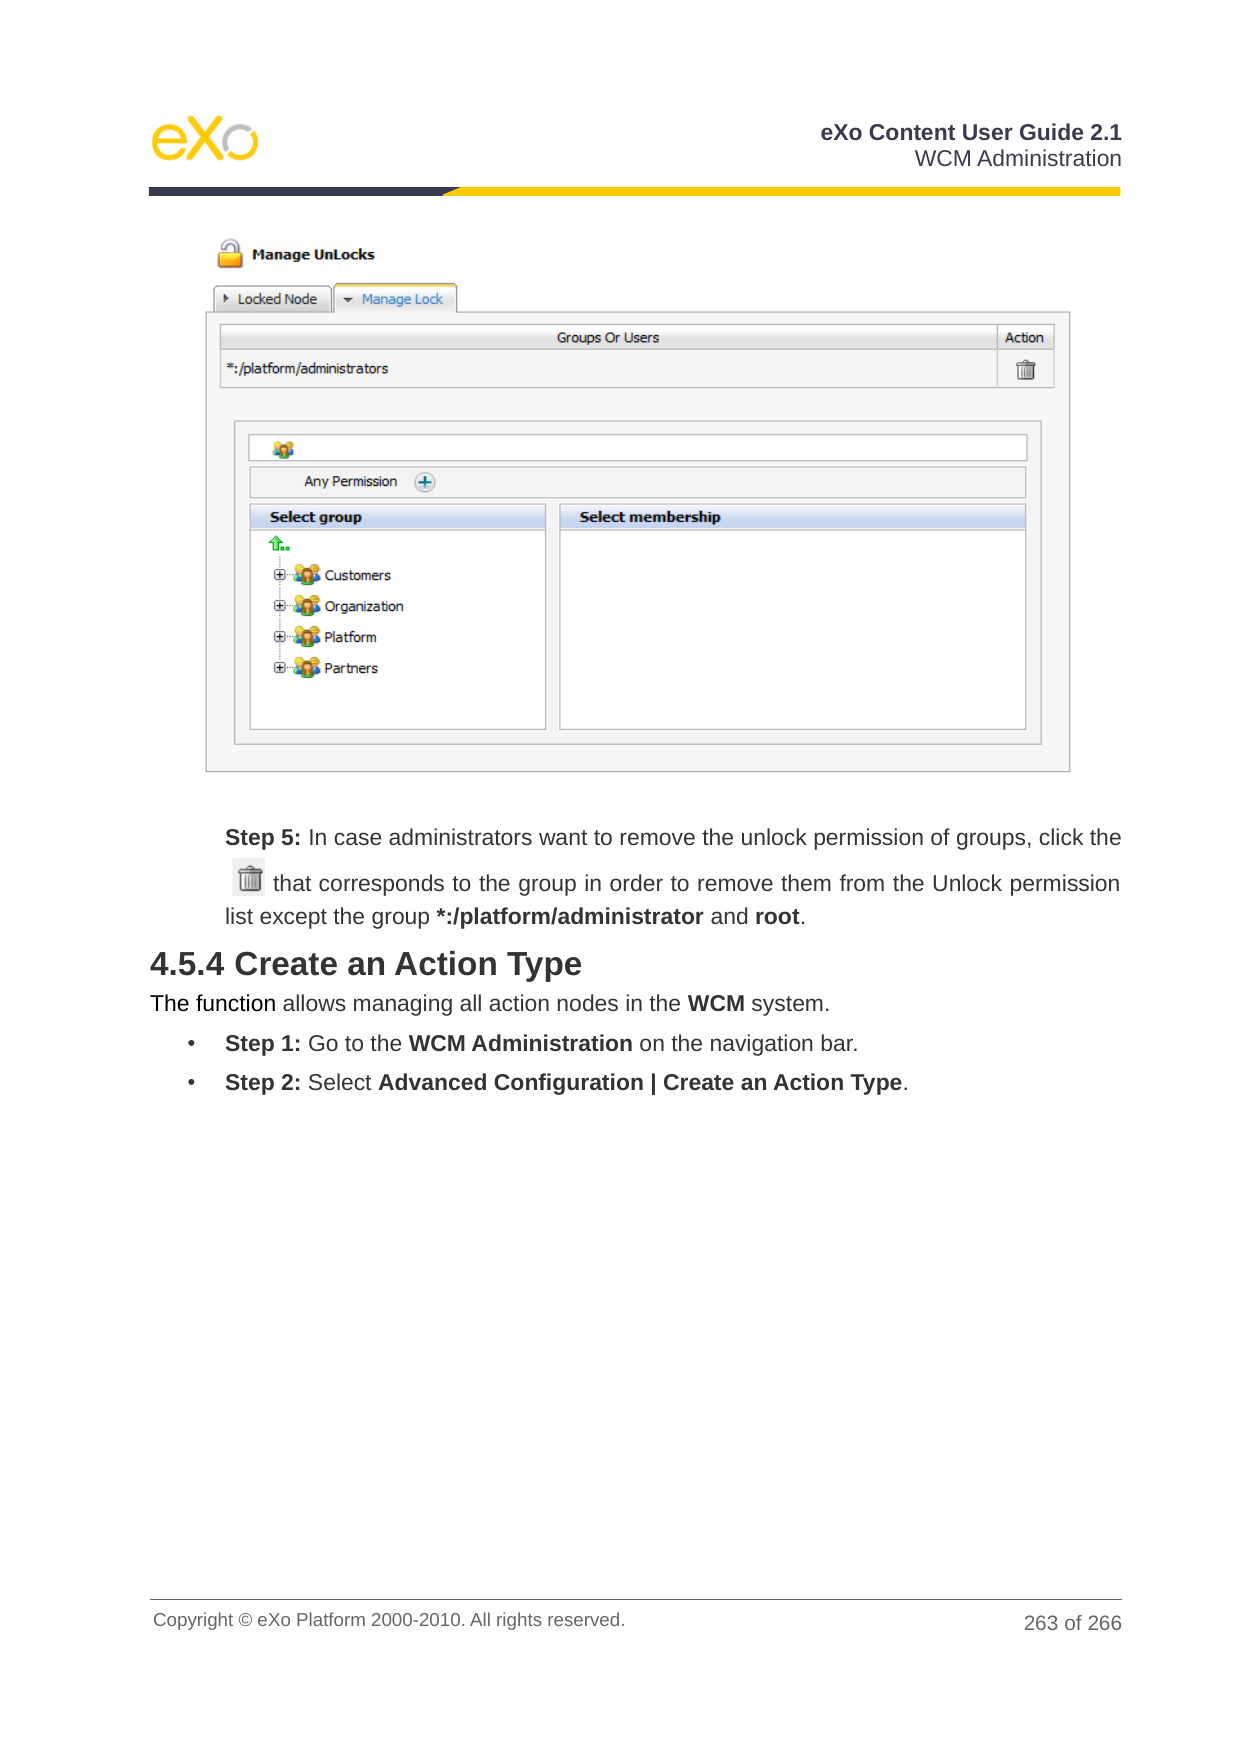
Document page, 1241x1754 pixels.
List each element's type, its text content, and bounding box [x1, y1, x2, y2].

picture [198, 236, 1073, 776]
text The function allows managing all action nodes in the WCM system. [150, 990, 1122, 1017]
list Step 2: Select Advanced Configuration | Create an Action Type. [187, 1069, 1122, 1096]
picture [232, 858, 266, 896]
picture [148, 187, 1121, 196]
subtitle Create an Action Type [150, 944, 1122, 983]
list Step 1: Go to the WCM Administration on the navigation bar. [187, 1030, 1122, 1056]
list Step 5: In case administrators want to remove the unlock permission of groups, click the that corresponds to the group in order to remove them from the Unlock permission list except the group *:/platform/administrator and root. [187, 824, 1122, 929]
picture [152, 115, 259, 161]
